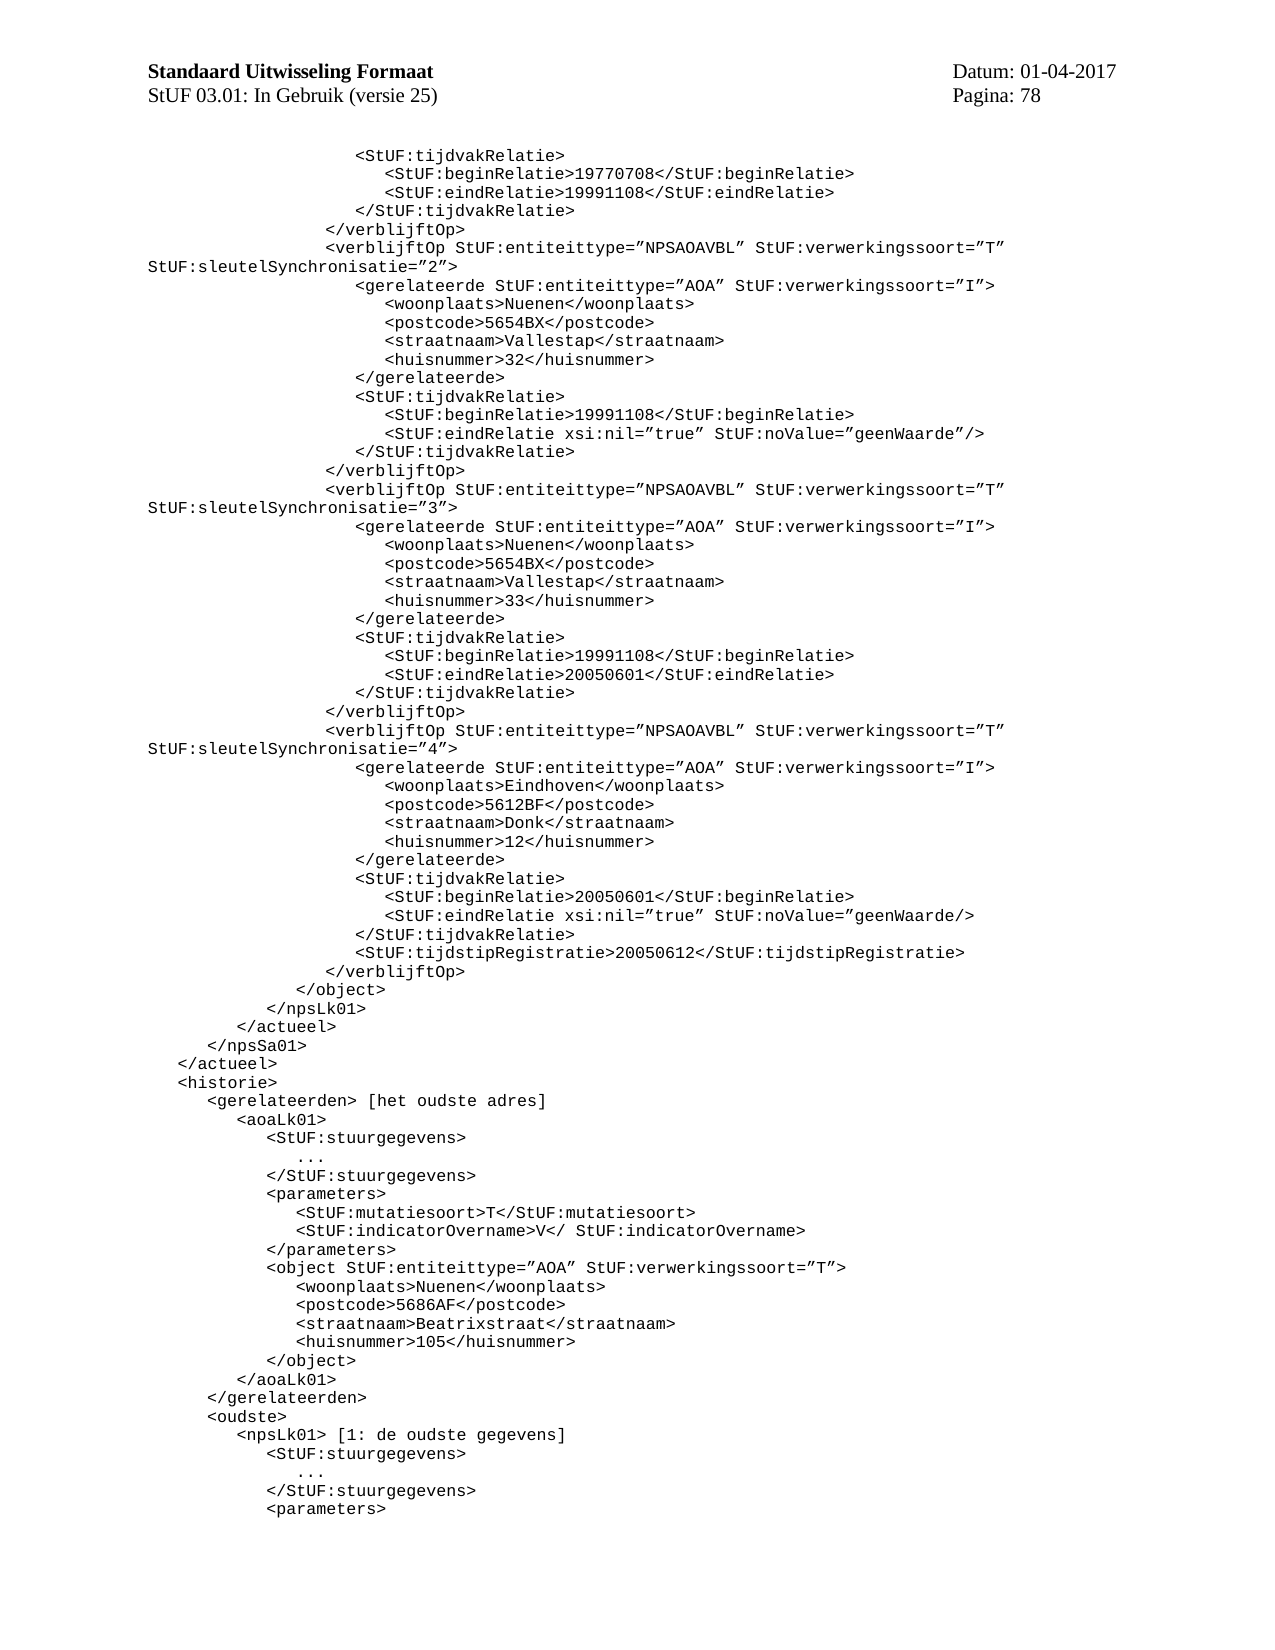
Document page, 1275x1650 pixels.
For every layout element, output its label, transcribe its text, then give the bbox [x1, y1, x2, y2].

text </verblijftOp> [148, 704, 1127, 722]
text <StUF:eindRelatie>19991108</StUF:eindRelatie> [148, 185, 1127, 203]
text <verblijftOp StUF:entiteittype=”NPSAOAVBL” StUF:verwerkingssoort=”T” StUF:sleutelSynchronisatie=”2”> [148, 240, 1127, 277]
text </actueel> [148, 1056, 1127, 1075]
text <gerelateerde StUF:entiteittype=”AOA” StUF:verwerkingssoort=”I”> [148, 277, 1127, 296]
text <aoaLk01> [177, 1112, 1127, 1130]
text <StUF:indicatorOvername>V</ StUF:indicatorOvername> [177, 1223, 1127, 1242]
text <verblijftOp StUF:entiteittype=”NPSAOAVBL” StUF:verwerkingssoort=”T” StUF:sleutelSynchronisatie=”3”> [148, 481, 1127, 518]
text <StUF:beginRelatie>20050601</StUF:beginRelatie> [148, 889, 1127, 908]
text <gerelateerden> [het oudste adres] [177, 1093, 1127, 1112]
text </object> [177, 1353, 1127, 1371]
text </parameters> [177, 1242, 1127, 1260]
text <woonplaats>Nuenen</woonplaats> [148, 296, 1127, 314]
text <huisnummer>105</huisnummer> [177, 1334, 1127, 1353]
text </gerelateerden> [177, 1390, 1127, 1408]
text <huisnummer>32</huisnummer> [148, 352, 1127, 370]
text <straatnaam>Donk</straatnaam> [148, 815, 1127, 834]
text <huisnummer>33</huisnummer> [148, 593, 1127, 611]
text <StUF:beginRelatie>19991108</StUF:beginRelatie> [148, 648, 1127, 667]
text <verblijftOp StUF:entiteittype=”NPSAOAVBL” StUF:verwerkingssoort=”T” StUF:sleutelSynchronisatie=”4”> [148, 722, 1127, 759]
text <huisnummer>12</huisnummer> [148, 834, 1127, 852]
text <postcode>5612BF</postcode> [148, 797, 1127, 815]
text <StUF:tijdvakRelatie> [148, 389, 1127, 407]
text <woonplaats>Nuenen</woonplaats> [177, 1279, 1127, 1297]
text </gerelateerde> [148, 370, 1127, 389]
text <oudste> [177, 1408, 1127, 1427]
text <woonplaats>Eindhoven</woonplaats> [148, 778, 1127, 797]
text <StUF:stuurgegevens> [177, 1130, 1127, 1149]
text <StUF:tijdvakRelatie> [148, 871, 1127, 889]
text <woonplaats>Nuenen</woonplaats> [148, 537, 1127, 556]
text <StUF:eindRelatie xsi:nil=”true” StUF:noValue=”geenWaarde/> [148, 908, 1127, 926]
text <postcode>5686AF</postcode> [177, 1297, 1127, 1316]
text </StUF:tijdvakRelatie> [148, 685, 1127, 704]
text <straatnaam>Beatrixstraat</straatnaam> [177, 1316, 1127, 1334]
text </StUF:tijdvakRelatie> [148, 203, 1127, 222]
text <straatnaam>Vallestap</straatnaam> [148, 333, 1127, 352]
text <StUF:beginRelatie>19991108</StUF:beginRelatie> [148, 407, 1127, 426]
text </verblijftOp> [148, 222, 1127, 240]
text </aoaLk01> [177, 1371, 1127, 1390]
text <gerelateerde StUF:entiteittype=”AOA” StUF:verwerkingssoort=”I”> [148, 759, 1127, 778]
text <StUF:tijdvakRelatie> [148, 148, 1127, 166]
text <StUF:tijdstipRegistratie>20050612</StUF:tijdstipRegistratie> [148, 945, 1127, 963]
text </gerelateerde> [148, 611, 1127, 630]
text <parameters> [177, 1186, 1127, 1204]
text <object StUF:entiteittype=”AOA” StUF:verwerkingssoort=”T”> [177, 1260, 1127, 1279]
text </StUF:stuurgegevens> [177, 1167, 1127, 1186]
text <StUF:eindRelatie xsi:nil=”true” StUF:noValue=”geenWaarde”/> [148, 426, 1127, 444]
text <StUF:mutatiesoort>T</StUF:mutatiesoort> [177, 1204, 1127, 1223]
text </object> [148, 982, 1127, 1001]
text </gerelateerde> [148, 852, 1127, 871]
text </StUF:tijdvakRelatie> [148, 444, 1127, 463]
text <StUF:tijdvakRelatie> [148, 630, 1127, 648]
text <historie> [148, 1075, 1127, 1093]
text <postcode>5654BX</postcode> [148, 556, 1127, 574]
text <StUF:eindRelatie>20050601</StUF:eindRelatie> [148, 667, 1127, 685]
text <gerelateerde StUF:entiteittype=”AOA” StUF:verwerkingssoort=”I”> [148, 518, 1127, 537]
text <StUF:stuurgegevens> [177, 1446, 1127, 1464]
text </verblijftOp> [148, 463, 1127, 481]
text </StUF:tijdvakRelatie> [148, 926, 1127, 945]
text <StUF:beginRelatie>19770708</StUF:beginRelatie> [148, 166, 1127, 185]
text </npsLk01> [148, 1001, 1127, 1019]
text <parameters> [177, 1501, 1127, 1520]
text <npsLk01> [1: de oudste gegevens] [177, 1427, 1127, 1446]
text </verblijftOp> [148, 963, 1127, 982]
text </actueel> [148, 1019, 1127, 1038]
text </StUF:stuurgegevens> [177, 1483, 1127, 1501]
text ... [177, 1149, 1127, 1167]
text ... [177, 1464, 1127, 1483]
text </npsSa01> [148, 1038, 1127, 1056]
text <postcode>5654BX</postcode> [148, 314, 1127, 333]
text <straatnaam>Vallestap</straatnaam> [148, 574, 1127, 593]
